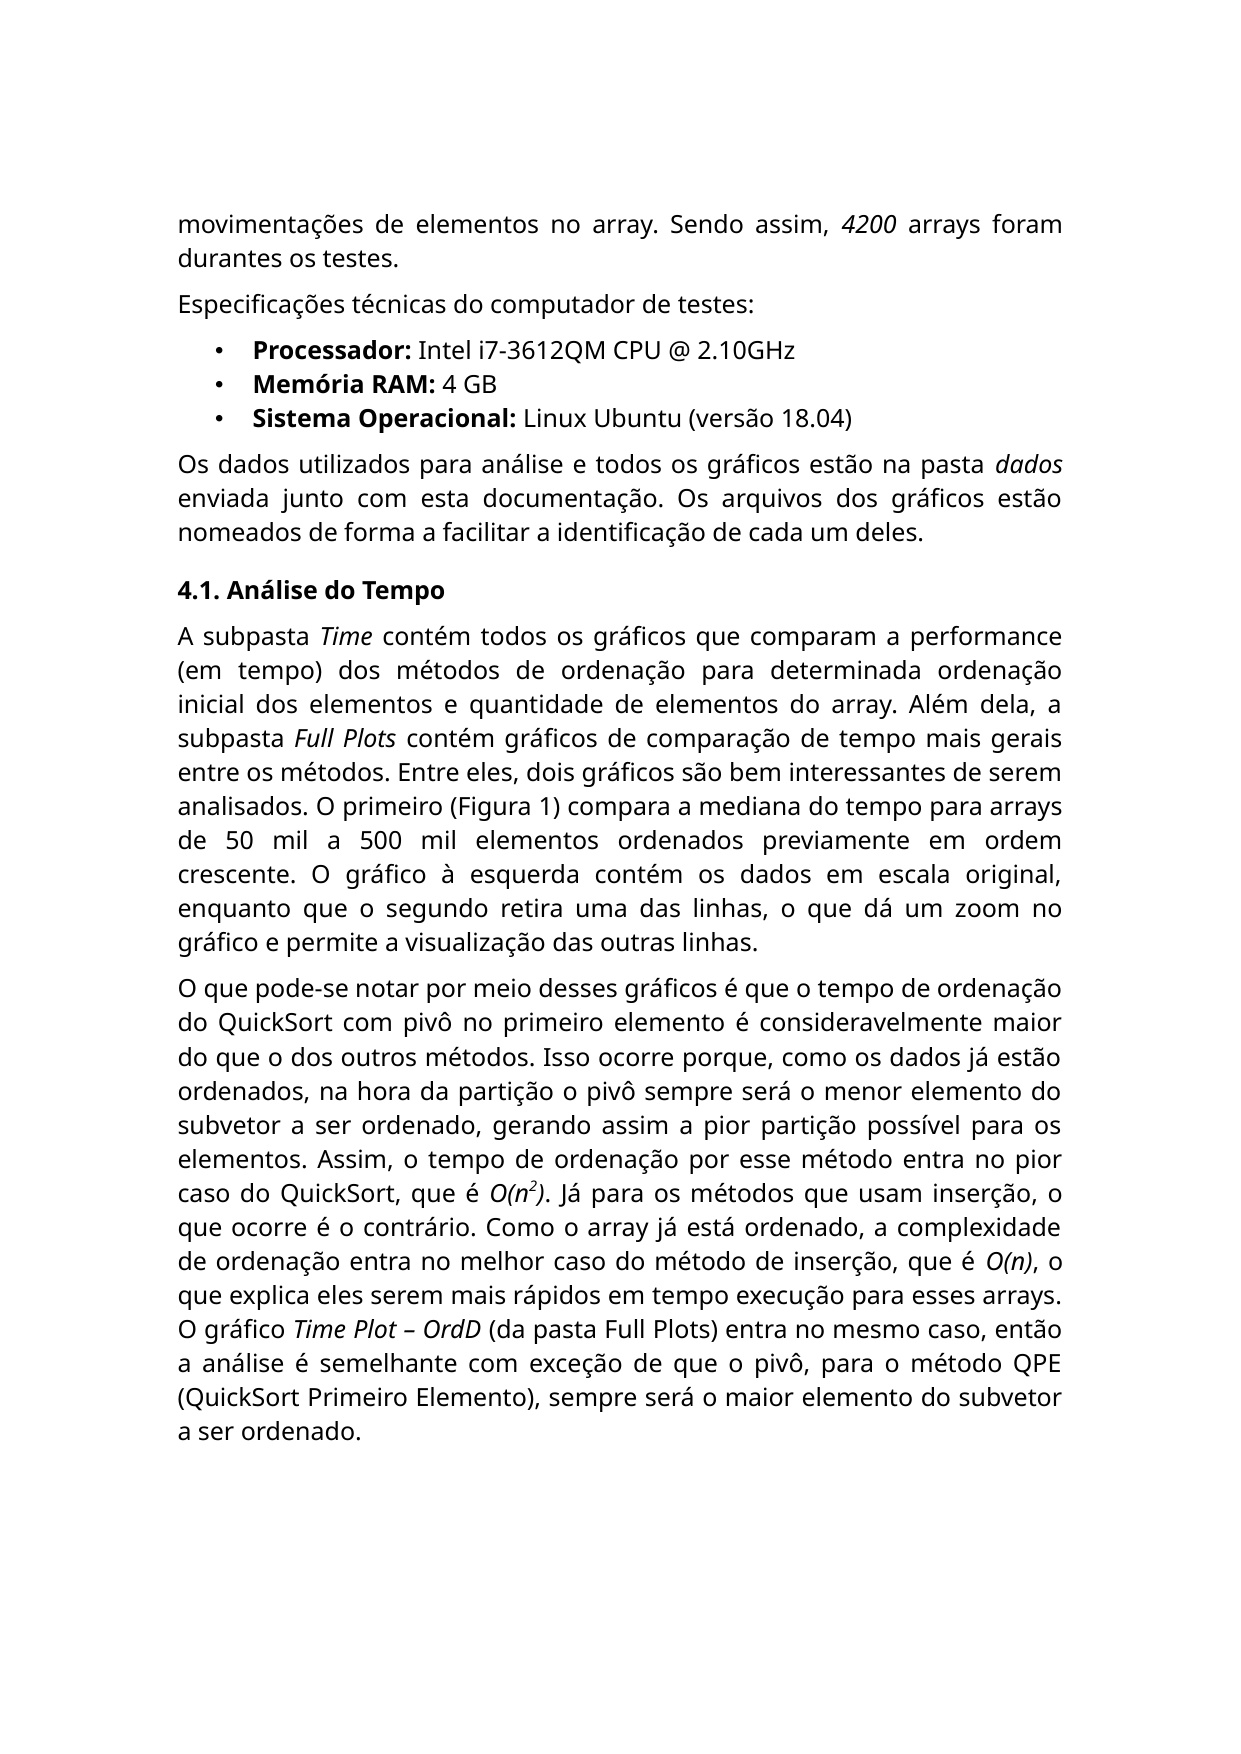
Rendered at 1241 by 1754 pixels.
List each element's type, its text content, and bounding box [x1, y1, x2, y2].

list Sistema Operacional: Linux Ubuntu (versão 18.04) [215, 401, 1063, 435]
text O que pode-se notar por meio desses gráficos é que o tempo de ordenação do QuickSort com pivô no primeiro elemento é consideravelmente maior do que o dos outros métodos. Isso ocorre porque, como os dados já estão ordenados, na hora da partição o pivô sempre será o menor elemento do subvetor a ser ordenado, gerando assim a pior partição possível para os elementos. Assim, o tempo de ordenação por esse método entra no pior caso do QuickSort, que é O(n2). Já para os métodos que usam inserção, o que ocorre é o contrário. Como o array já está ordenado, a complexidade de ordenação entra no melhor caso do método de inserção, que é O(n), o que explica eles serem mais rápidos em tempo execução para esses arrays. O gráfico Time Plot – OrdD (da pasta Full Plots) entra no mesmo caso, então a análise é semelhante com exceção de que o pivô, para o método QPE (QuickSort Primeiro Elemento), sempre será o maior elemento do subvetor a ser ordenado. [177, 971, 1063, 1448]
text 4.1. Análise do Tempo [177, 573, 1063, 607]
text movimentações de elementos no array. Sendo assim, 4200 arrays foram durantes os testes. [177, 207, 1063, 275]
text Especificações técnicas do computador de testes: [177, 287, 1063, 321]
text A subpasta Time contém todos os gráficos que comparam a performance (em tempo) dos métodos de ordenação para determinada ordenação inicial dos elementos e quantidade de elementos do array. Além dela, a subpasta Full Plots contém gráficos de comparação de tempo mais gerais entre os métodos. Entre eles, dois gráficos são bem interessantes de serem analisados. O primeiro (Figura 1) compara a mediana do tempo para arrays de 50 mil a 500 mil elementos ordenados previamente em ordem crescente. O gráfico à esquerda contém os dados em escala original, enquanto que o segundo retira uma das linhas, o que dá um zoom no gráfico e permite a visualização das outras linhas. [177, 618, 1063, 959]
list Memória RAM: 4 GB [215, 367, 1063, 401]
text Os dados utilizados para análise e todos os gráficos estão na pasta dados enviada junto com esta documentação. Os arquivos dos gráficos estão nomeados de forma a facilitar a identificação de cada um deles. [177, 447, 1063, 549]
list Processador: Intel i7-3612QM CPU @ 2.10GHz [215, 333, 1063, 367]
